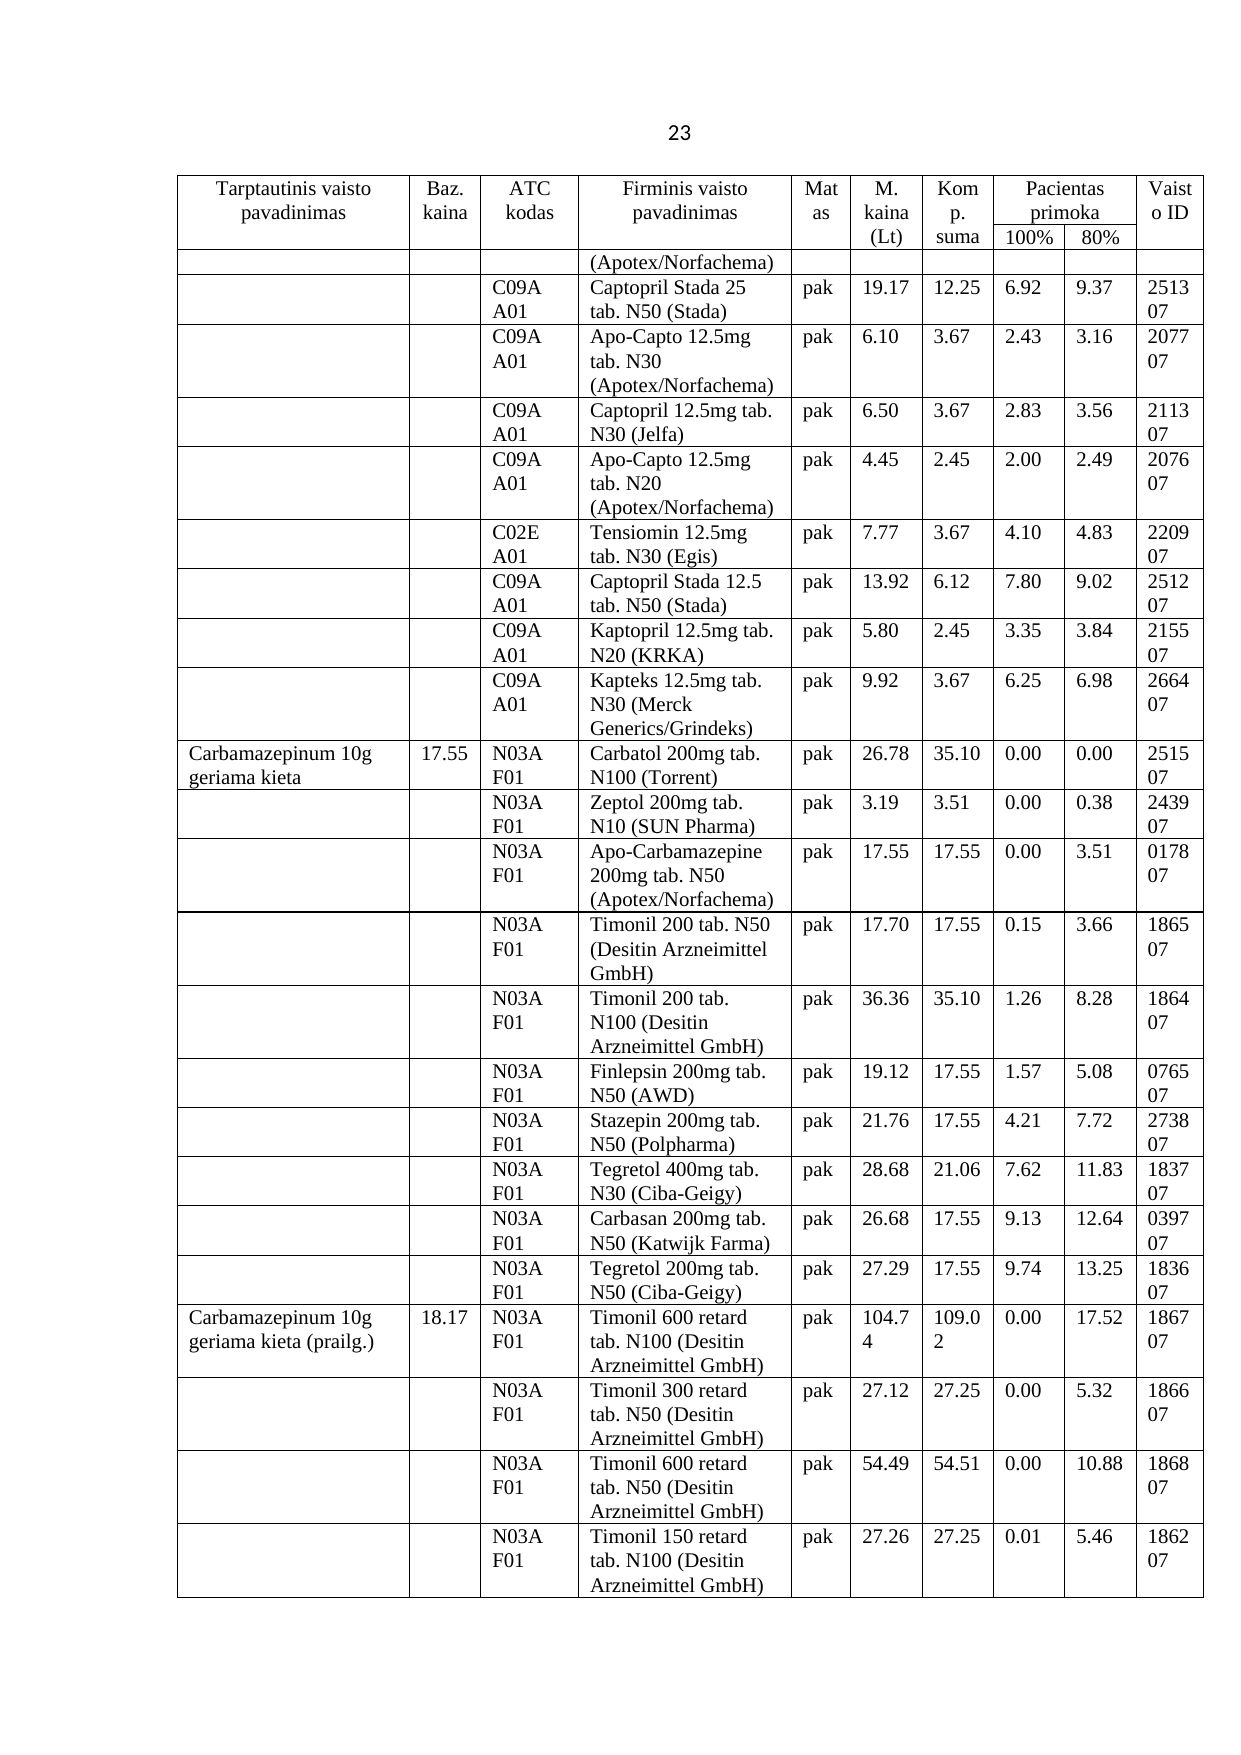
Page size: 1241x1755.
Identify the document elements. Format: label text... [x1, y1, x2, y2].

table_cell [178, 986, 409, 1058]
table_cell C09A A01 [481, 275, 578, 323]
table_cell Kapteks 12.5mg tab. N30 (Merck Generics/Grindeks) [579, 668, 791, 740]
table_cell 4.83 [1065, 520, 1136, 568]
table_cell C09A A01 [481, 668, 578, 740]
table_cell [410, 447, 480, 519]
table_cell [410, 913, 480, 984]
table_cell pak [792, 1524, 850, 1597]
table_cell 17.55 [923, 839, 993, 911]
table_cell [481, 250, 578, 274]
table_cell pak [792, 325, 850, 397]
table_cell 4.21 [994, 1108, 1064, 1156]
table_cell [410, 986, 480, 1058]
table_header M. kaina (Lt) [851, 176, 922, 249]
table_cell 186407 [1137, 986, 1203, 1058]
table_cell pak [792, 619, 850, 667]
table_cell 4.45 [851, 447, 922, 519]
table_header Komp. suma (Lt) [923, 176, 993, 249]
table_cell C09A A01 [481, 619, 578, 667]
table_cell 266407 [1137, 668, 1203, 740]
table_cell 186207 [1137, 1524, 1203, 1597]
table_cell 35.10 [923, 986, 993, 1058]
table_header Tarptautinis vaisto pavadinimas [178, 176, 409, 249]
table_cell 215507 [1137, 619, 1203, 667]
table_cell 251307 [1137, 275, 1203, 323]
table_cell Timonil 200 tab. N50 (Desitin Arzneimittel GmbH) [579, 913, 791, 984]
table_cell [178, 520, 409, 568]
table_cell 0.00 [1065, 741, 1136, 789]
table_cell 11.83 [1065, 1157, 1136, 1205]
table_cell [410, 325, 480, 397]
table_cell Timonil 300 retard tab. N50 (Desitin Arzneimittel GmbH) [579, 1378, 791, 1450]
table_cell N03A F01 [481, 986, 578, 1058]
table_cell 17.70 [851, 913, 922, 984]
table_cell 80% [1065, 225, 1136, 249]
table_cell 13.92 [851, 569, 922, 617]
table_cell 207607 [1137, 447, 1203, 519]
table_cell 0.00 [994, 790, 1064, 838]
table_cell 9.74 [994, 1256, 1064, 1304]
table_cell 27.25 [923, 1378, 993, 1450]
table_cell 6.92 [994, 275, 1064, 323]
table_cell 36.36 [851, 986, 922, 1058]
table_cell pak [792, 1378, 850, 1450]
table_cell 9.13 [994, 1206, 1064, 1254]
table_cell 7.62 [994, 1157, 1064, 1205]
table_cell 21.76 [851, 1108, 922, 1156]
table_cell 3.66 [1065, 913, 1136, 984]
table_cell 26.68 [851, 1206, 922, 1254]
table_cell 19.17 [851, 275, 922, 323]
table_cell pak [792, 741, 850, 789]
table_cell 243907 [1137, 790, 1203, 838]
table_cell 3.67 [923, 325, 993, 397]
table_cell Timonil 600 retard tab. N100 (Desitin Arzneimittel GmbH) [579, 1305, 791, 1377]
table_cell 186707 [1137, 1305, 1203, 1377]
table_cell Captopril Stada 12.5 tab. N50 (Stada) [579, 569, 791, 617]
table_cell [178, 1059, 409, 1107]
table_cell [178, 1524, 409, 1597]
table_cell Tegretol 200mg tab. N50 (Ciba-Geigy) [579, 1256, 791, 1304]
table_cell C09A A01 [481, 447, 578, 519]
table_cell 251207 [1137, 569, 1203, 617]
table_cell 104.74 [851, 1305, 922, 1377]
table_cell [410, 250, 480, 274]
table_cell [410, 275, 480, 323]
table_cell 3.19 [851, 790, 922, 838]
table_cell 017807 [1137, 839, 1203, 911]
table_cell 2.00 [994, 447, 1064, 519]
table_cell 7.72 [1065, 1108, 1136, 1156]
table_cell 6.12 [923, 569, 993, 617]
table_cell 0.00 [994, 741, 1064, 789]
table_cell [178, 839, 409, 911]
table_cell [410, 839, 480, 911]
table_cell [410, 1524, 480, 1597]
table_cell 54.49 [851, 1451, 922, 1523]
table_cell pak [792, 913, 850, 984]
table_cell [178, 275, 409, 323]
table_cell [994, 250, 1064, 274]
table_cell N03A F01 [481, 1108, 578, 1156]
table_cell 7.77 [851, 520, 922, 568]
table_cell pak [792, 1256, 850, 1304]
table_cell 0.01 [994, 1524, 1064, 1597]
table_cell 26.78 [851, 741, 922, 789]
table_cell 5.32 [1065, 1378, 1136, 1450]
table_cell [410, 668, 480, 740]
table_cell Tegretol 400mg tab. N30 (Ciba-Geigy) [579, 1157, 791, 1205]
table_cell N03A F01 [481, 790, 578, 838]
table_cell 21.06 [923, 1157, 993, 1205]
table_cell 3.67 [923, 520, 993, 568]
table_cell Carbatol 200mg tab. N100 (Torrent) [579, 741, 791, 789]
table_cell 5.80 [851, 619, 922, 667]
table_header Vaisto ID [1137, 176, 1203, 249]
table_cell Kaptopril 12.5mg tab. N20 (KRKA) [579, 619, 791, 667]
table_cell Stazepin 200mg tab. N50 (Polpharma) [579, 1108, 791, 1156]
table_cell [178, 1108, 409, 1156]
table_cell 2.45 [923, 619, 993, 667]
table_cell N03A F01 [481, 1378, 578, 1450]
table_cell 12.25 [923, 275, 993, 323]
table_cell 186807 [1137, 1451, 1203, 1523]
table_cell 17.55 [851, 839, 922, 911]
table_cell Tensiomin 12.5mg tab. N30 (Egis) [579, 520, 791, 568]
table_cell Timonil 600 retard tab. N50 (Desitin Arzneimittel GmbH) [579, 1451, 791, 1523]
table_cell 27.25 [923, 1524, 993, 1597]
table_cell 28.68 [851, 1157, 922, 1205]
table_cell pak [792, 668, 850, 740]
table_cell 54.51 [923, 1451, 993, 1523]
table_cell 1.57 [994, 1059, 1064, 1107]
table_cell [410, 1378, 480, 1450]
table_cell 9.92 [851, 668, 922, 740]
table_header Matas [792, 176, 850, 249]
table_cell Captopril 12.5mg tab. N30 (Jelfa) [579, 398, 791, 446]
table_cell [178, 619, 409, 667]
table_cell Apo-Capto 12.5mg tab. N30 (Apotex/Norfachema) [579, 325, 791, 397]
table_cell 183707 [1137, 1157, 1203, 1205]
table_cell [410, 1451, 480, 1523]
table_cell 3.84 [1065, 619, 1136, 667]
table_cell 27.26 [851, 1524, 922, 1597]
table_cell 0.38 [1065, 790, 1136, 838]
table_cell pak [792, 986, 850, 1058]
table_cell [410, 1256, 480, 1304]
table_cell 183607 [1137, 1256, 1203, 1304]
table_cell 10.88 [1065, 1451, 1136, 1523]
table_cell 3.51 [923, 790, 993, 838]
table_cell 0.00 [994, 1451, 1064, 1523]
table_cell Carbamazepinum 10g geriama kieta (prailg.) [178, 1305, 409, 1377]
table_cell 8.28 [1065, 986, 1136, 1058]
table_cell 17.55 [923, 1059, 993, 1107]
table_cell 2.45 [923, 447, 993, 519]
table_cell 18.17 [410, 1305, 480, 1377]
table_cell 2.49 [1065, 447, 1136, 519]
table_cell N03A F01 [481, 1256, 578, 1304]
table_cell N03A F01 [481, 1059, 578, 1107]
table_cell 9.02 [1065, 569, 1136, 617]
table_cell pak [792, 1157, 850, 1205]
table_cell [851, 250, 922, 274]
table_cell [178, 447, 409, 519]
table_cell 35.10 [923, 741, 993, 789]
table_header Firminis vaisto pavadinimas [579, 176, 791, 249]
table_cell [178, 398, 409, 446]
table_cell [410, 1108, 480, 1156]
table_cell [178, 913, 409, 984]
table_cell N03A F01 [481, 741, 578, 789]
table_cell 17.55 [923, 913, 993, 984]
table_cell [410, 1157, 480, 1205]
table_header Pacientas primoka [994, 176, 1136, 224]
table_cell 3.67 [923, 668, 993, 740]
table_cell N03A F01 [481, 1157, 578, 1205]
table_cell Captopril Stada 25 tab. N50 (Stada) [579, 275, 791, 323]
table_cell 273807 [1137, 1108, 1203, 1156]
table_header ATC kodas [481, 176, 578, 249]
table_cell pak [792, 520, 850, 568]
table_cell Zeptol 200mg tab. N10 (SUN Pharma) [579, 790, 791, 838]
table_cell 9.37 [1065, 275, 1136, 323]
table_cell 207707 [1137, 325, 1203, 397]
table_cell Apo-Capto 12.5mg tab. N20 (Apotex/Norfachema) [579, 447, 791, 519]
table_cell C09A A01 [481, 325, 578, 397]
table_cell 0.00 [994, 1378, 1064, 1450]
table_cell N03A F01 [481, 839, 578, 911]
table_cell 100% [994, 225, 1064, 249]
table_cell 3.67 [923, 398, 993, 446]
table_cell 3.16 [1065, 325, 1136, 397]
table_cell pak [792, 839, 850, 911]
table_cell 109.02 [923, 1305, 993, 1377]
table_cell N03A F01 [481, 1524, 578, 1597]
table_cell 17.55 [410, 741, 480, 789]
table_cell [410, 1206, 480, 1254]
table_cell Apo-Carbamazepine 200mg tab. N50 (Apotex/Norfachema) [579, 839, 791, 911]
table_cell 186507 [1137, 913, 1203, 984]
table_cell 251507 [1137, 741, 1203, 789]
table_cell 19.12 [851, 1059, 922, 1107]
table_cell Timonil 150 retard tab. N100 (Desitin Arzneimittel GmbH) [579, 1524, 791, 1597]
table_cell 7.80 [994, 569, 1064, 617]
table_cell (Apotex/Norfachema) [579, 250, 791, 274]
table_cell 5.08 [1065, 1059, 1136, 1107]
table_cell 211307 [1137, 398, 1203, 446]
table_cell 27.29 [851, 1256, 922, 1304]
table_cell [410, 790, 480, 838]
table_cell 6.50 [851, 398, 922, 446]
table_cell [410, 520, 480, 568]
table_cell 6.10 [851, 325, 922, 397]
table_cell [792, 250, 850, 274]
table_cell 6.25 [994, 668, 1064, 740]
table_cell [410, 619, 480, 667]
table_cell [410, 569, 480, 617]
table_cell 17.55 [923, 1256, 993, 1304]
table_cell [1137, 250, 1203, 274]
table_cell 5.46 [1065, 1524, 1136, 1597]
table_cell N03A F01 [481, 913, 578, 984]
table_cell Carbasan 200mg tab. N50 (Katwijk Farma) [579, 1206, 791, 1254]
table_cell [178, 1256, 409, 1304]
table_cell C02E A01 [481, 520, 578, 568]
table_cell 0.00 [994, 1305, 1064, 1377]
table_cell [410, 1059, 480, 1107]
table_cell Finlepsin 200mg tab. N50 (AWD) [579, 1059, 791, 1107]
table_cell N03A F01 [481, 1305, 578, 1377]
table_header Baz. kaina [410, 176, 480, 249]
table_cell 3.35 [994, 619, 1064, 667]
table_cell 076507 [1137, 1059, 1203, 1107]
table_cell 3.56 [1065, 398, 1136, 446]
table_cell pak [792, 1108, 850, 1156]
table_cell 3.51 [1065, 839, 1136, 911]
table_cell 4.10 [994, 520, 1064, 568]
table_cell 1.26 [994, 986, 1064, 1058]
table_cell 13.25 [1065, 1256, 1136, 1304]
table_cell [178, 250, 409, 274]
table_cell [178, 1378, 409, 1450]
table_cell [178, 1206, 409, 1254]
table_cell pak [792, 1206, 850, 1254]
table_cell [410, 398, 480, 446]
table_cell N03A F01 [481, 1451, 578, 1523]
table_cell 2.43 [994, 325, 1064, 397]
table_cell 0.15 [994, 913, 1064, 984]
table_cell [178, 325, 409, 397]
table_cell 17.55 [923, 1206, 993, 1254]
table_cell Timonil 200 tab. N100 (Desitin Arzneimittel GmbH) [579, 986, 791, 1058]
table_cell pak [792, 447, 850, 519]
table_cell [178, 668, 409, 740]
table_cell 6.98 [1065, 668, 1136, 740]
table_cell [178, 569, 409, 617]
table_cell [1065, 250, 1136, 274]
table_cell pak [792, 1059, 850, 1107]
table_cell pak [792, 275, 850, 323]
table_cell N03A F01 [481, 1206, 578, 1254]
table_cell C09A A01 [481, 398, 578, 446]
table_cell [178, 1451, 409, 1523]
table_cell 220907 [1137, 520, 1203, 568]
table_cell pak [792, 1451, 850, 1523]
table_cell 2.83 [994, 398, 1064, 446]
table_cell 4.90 [923, 250, 993, 274]
table_cell pak [792, 790, 850, 838]
table_cell [178, 790, 409, 838]
table_cell 27.12 [851, 1378, 922, 1450]
table_cell 186607 [1137, 1378, 1203, 1450]
table_cell 12.64 [1065, 1206, 1136, 1254]
table_cell 0.00 [994, 839, 1064, 911]
table_cell C09A A01 [481, 569, 578, 617]
table_cell 039707 [1137, 1206, 1203, 1254]
table_cell pak [792, 398, 850, 446]
table_cell 17.55 [923, 1108, 993, 1156]
table_cell [178, 1157, 409, 1205]
table_cell pak [792, 1305, 850, 1377]
table_cell 17.52 [1065, 1305, 1136, 1377]
table_cell pak [792, 569, 850, 617]
table_cell Carbamazepinum 10g geriama kieta [178, 741, 409, 789]
